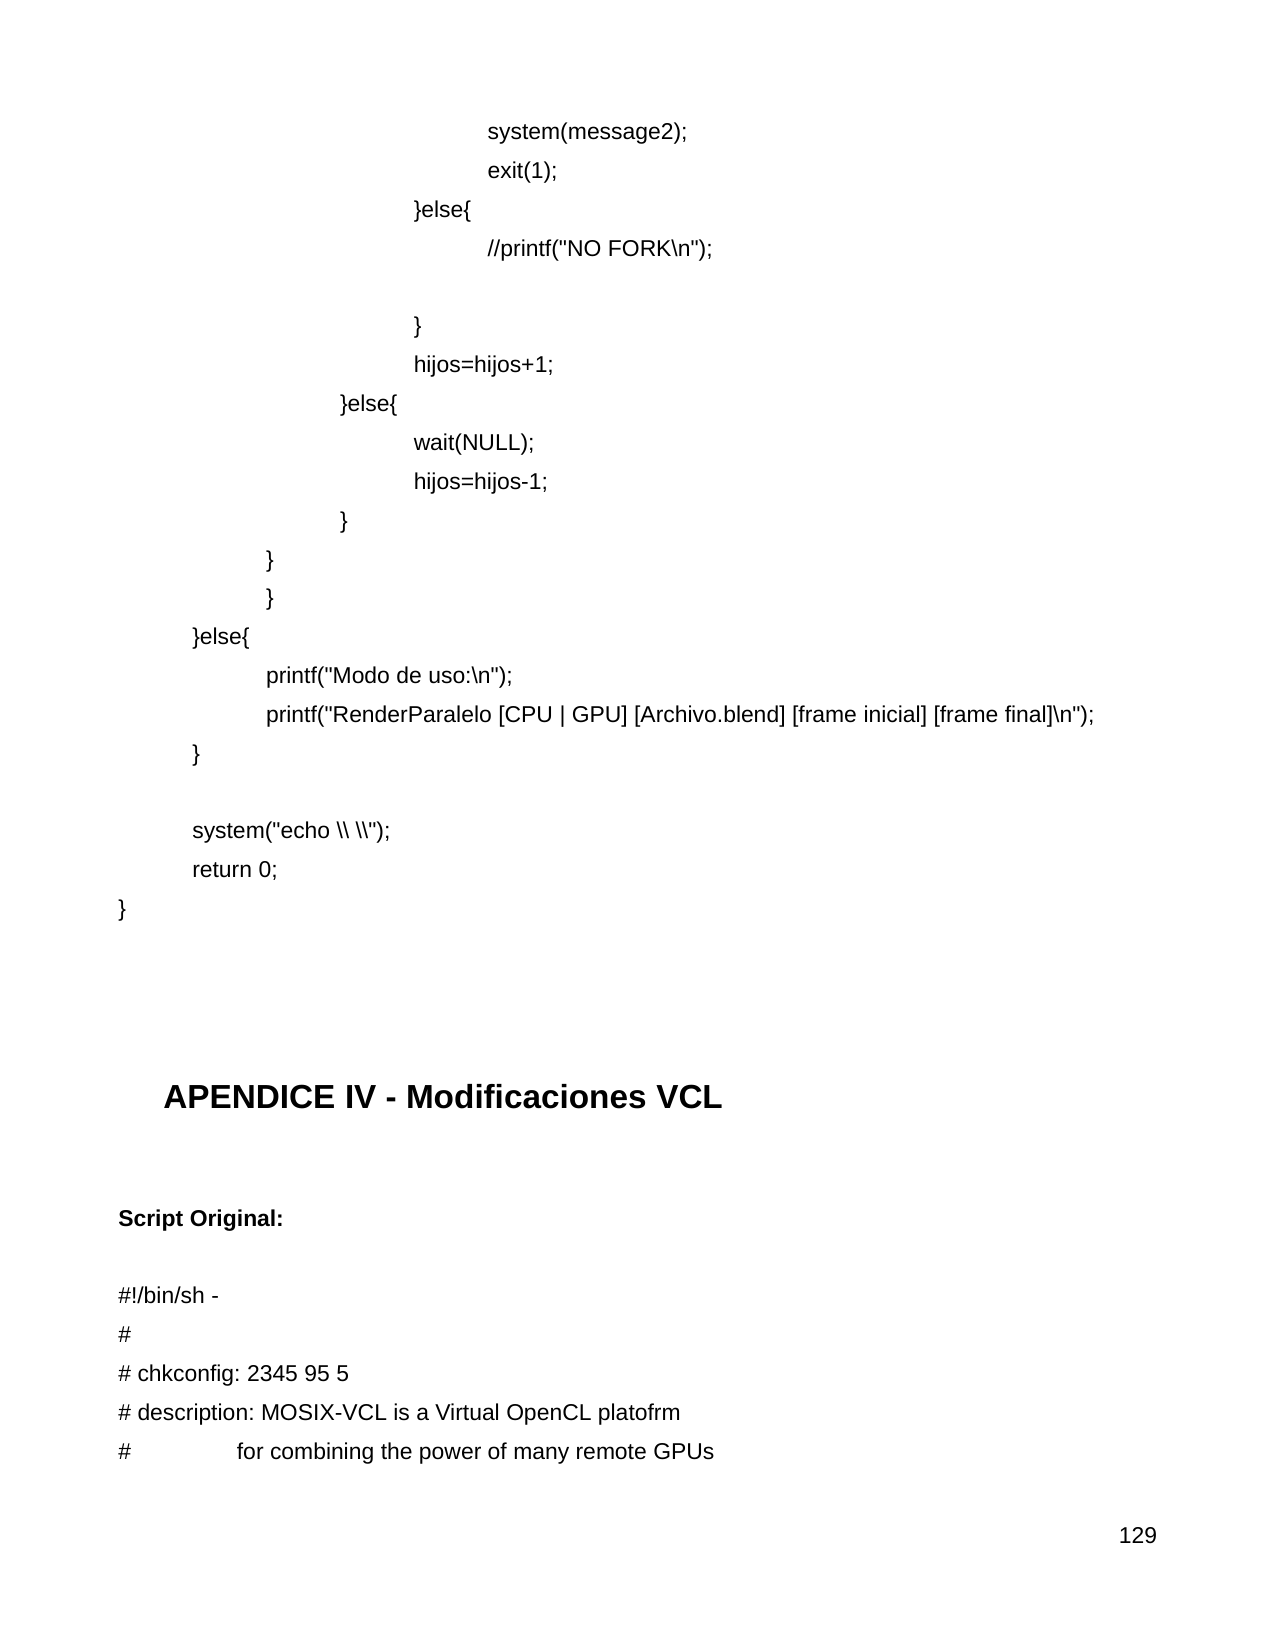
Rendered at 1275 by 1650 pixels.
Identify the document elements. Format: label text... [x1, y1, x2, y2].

text #!/bin/sh - [118, 1282, 1157, 1309]
text # for combining the power of many remote GPUs [118, 1438, 1157, 1464]
text hijos=hijos-1; [118, 468, 1157, 494]
text }else{ [118, 623, 1157, 649]
subtitle APENDICE IV - Modificaciones VCL [118, 1077, 1157, 1116]
text # [118, 1321, 1157, 1348]
text Script Original: [118, 1205, 1157, 1231]
text # chkconfig: 2345 95 5 [118, 1360, 1157, 1387]
text system(message2); [118, 118, 1157, 144]
text } [118, 546, 1157, 572]
text } [118, 507, 1157, 533]
text exit(1); [118, 157, 1157, 183]
text } [118, 895, 1157, 922]
text printf("RenderParalelo [CPU | GPU] [Archivo.blend] [frame inicial] [frame final]\n"); [118, 701, 1157, 727]
text } [118, 584, 1157, 611]
text printf("Modo de uso:\n"); [118, 662, 1157, 688]
text hijos=hijos+1; [118, 351, 1157, 378]
text # description: MOSIX-VCL is a Virtual OpenCL platofrm [118, 1399, 1157, 1425]
text system("echo \\ \\"); [118, 817, 1157, 844]
text } [118, 312, 1157, 339]
text } [118, 740, 1157, 766]
text wait(NULL); [118, 429, 1157, 455]
text return 0; [118, 856, 1157, 883]
text }else{ [118, 196, 1157, 222]
text }else{ [118, 390, 1157, 416]
text //printf("NO FORK\n"); [118, 235, 1157, 261]
